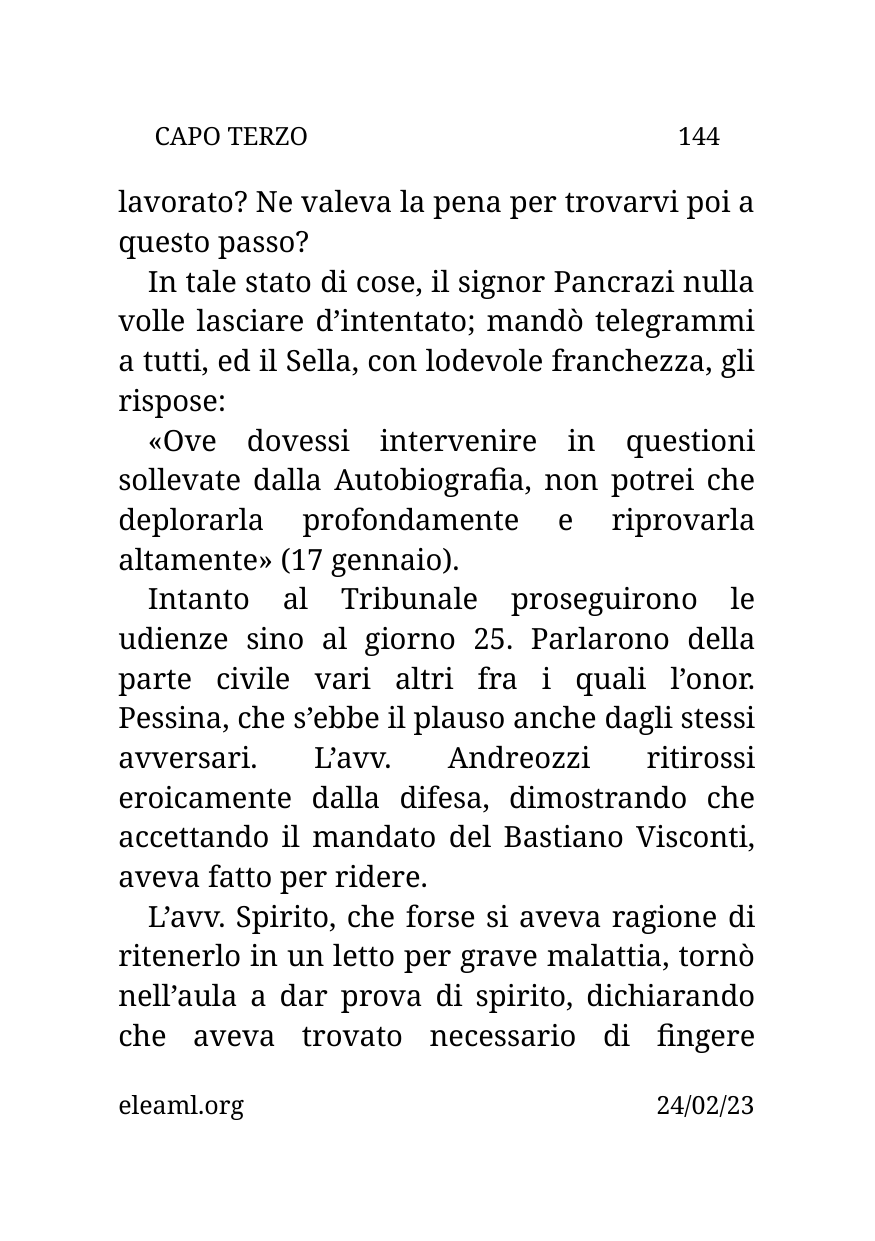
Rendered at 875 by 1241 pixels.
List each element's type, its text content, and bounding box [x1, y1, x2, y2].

text In tale stato di cose, il signor Pancrazi nulla volle lasciare d’intentato; mandò telegrammi a tutti, ed il Sella, con lodevole franchezza, gli rispose: [118, 261, 756, 420]
text «Ove dovessi intervenire in questioni sollevate dalla Autobiografia, non potrei che deplorarla profondamente e riprovarla altamente» (17 gennaio). [118, 420, 756, 578]
text lavorato? Ne valeva la pena per trovarvi poi a questo passo? [118, 182, 756, 261]
text Intanto al Tribunale proseguirono le udienze sino al giorno 25. Parlarono della parte civile vari altri fra i quali l’onor. Pessina, che s’ebbe il plauso anche dagli stessi avversari. L’avv. Andreozzi ritirossi eroicamente dalla difesa, dimostrando che accettando il mandato del Bastiano Visconti, aveva fatto per ridere. [118, 578, 756, 896]
text L’avv. Spirito, che forse si aveva ragione di ritenerlo in un letto per grave malattia, tornò nell’aula a dar prova di spirito, dichiarando che aveva trovato necessario di fingere [118, 896, 756, 1055]
